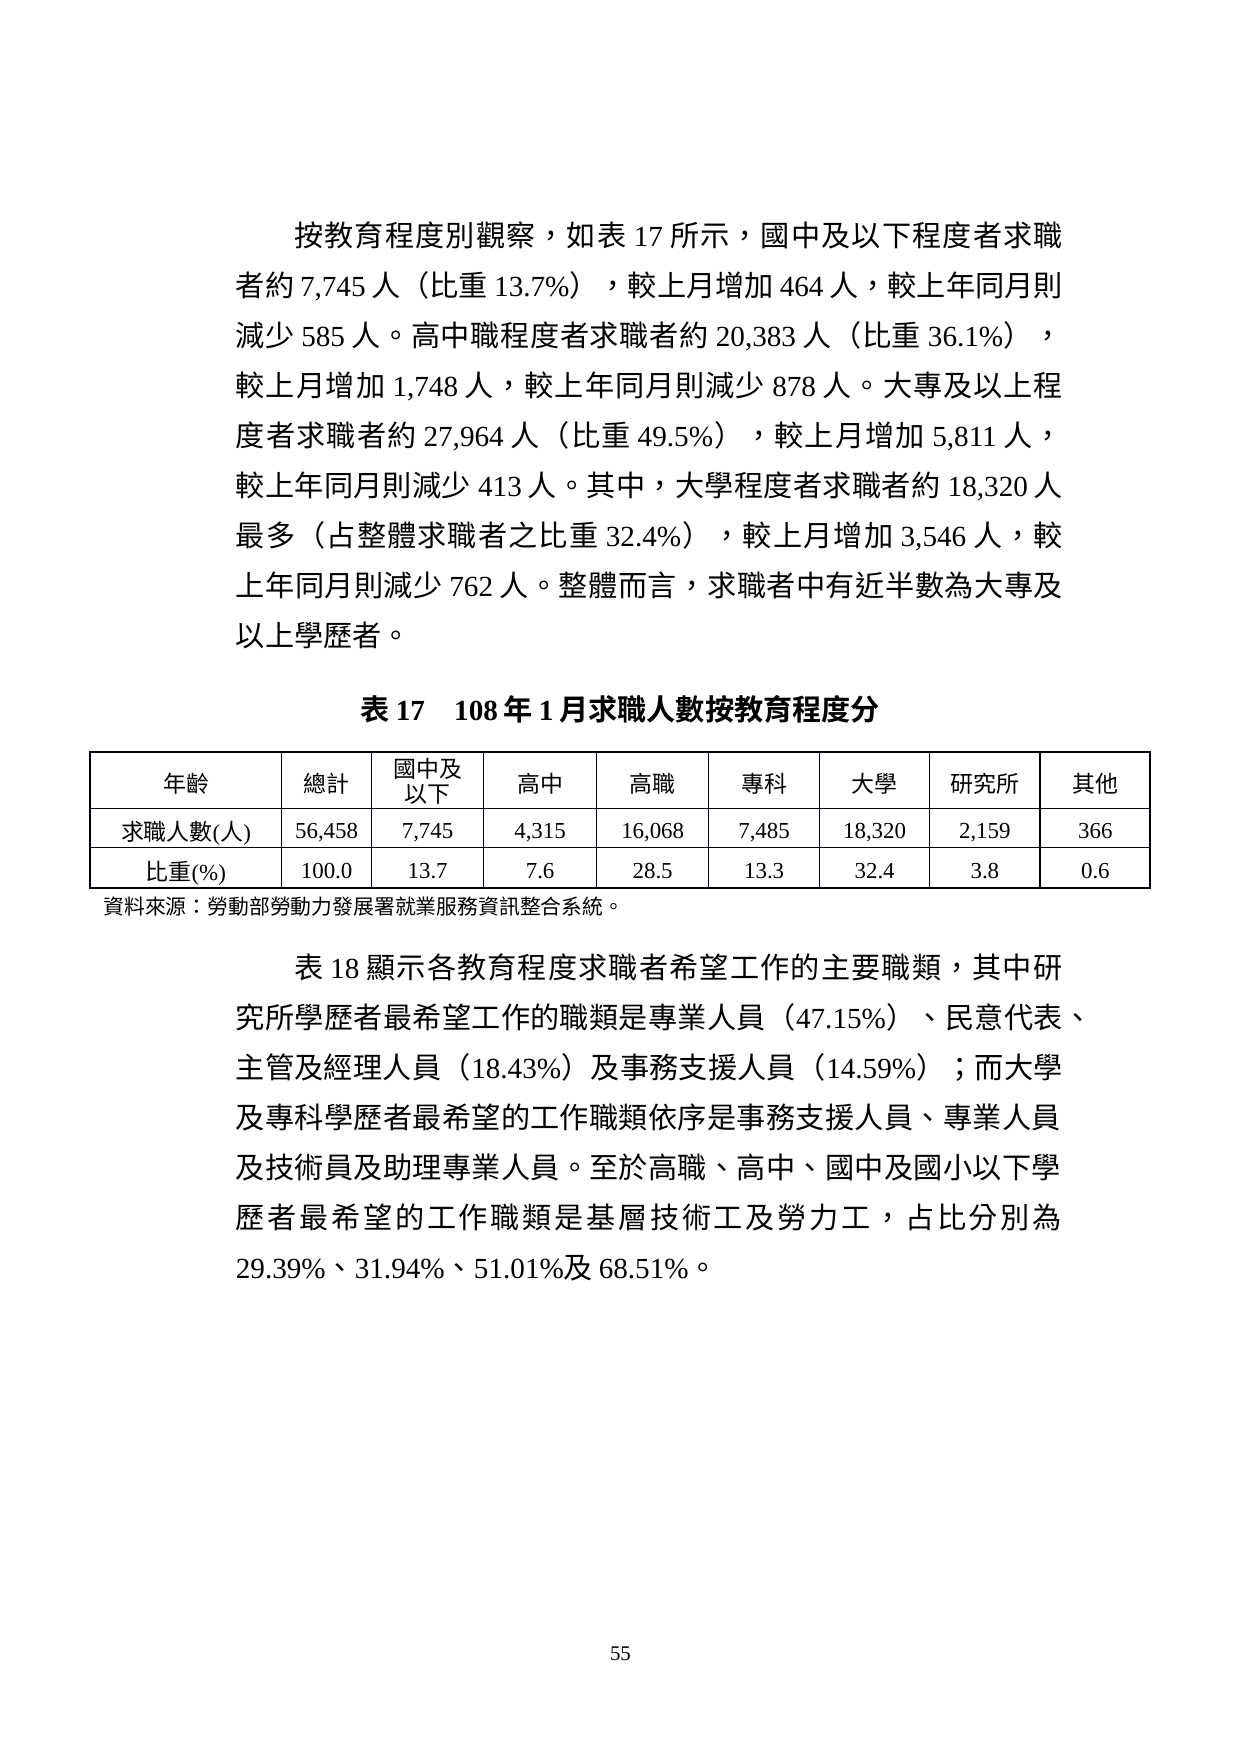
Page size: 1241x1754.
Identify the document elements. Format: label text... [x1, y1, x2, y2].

table_cell 7.6 [484, 848, 596, 887]
text 表18顯示各教育程度求職者希望工作的主要職類，其中研究所學歷者最希望工作的職類是專業人員（47.15%）、民意代表、主管及經理人員（18.43%）及事務支援人員（14.59%）；而大學及專科學歷者最希望的工作職類依序是事務支援人員、專業人員及技術員及助理專業人員。至於高職、高中、國中及國小以下學歷者最希望的工作職類是基層技術工及勞力工，占比分別為29.39%、31.94%、51.01%及68.51%。 [236, 939, 1063, 1289]
table_cell 4,315 [484, 809, 596, 847]
table_header 高職 [597, 753, 708, 808]
text 表17 108年1月求職人數按教育程度分 [177, 677, 1063, 731]
table_header 高中 [484, 753, 596, 808]
table_cell 3.8 [930, 848, 1039, 887]
table_cell 13.3 [709, 848, 819, 887]
table_cell 100.0 [282, 848, 371, 887]
table_cell 7,485 [709, 809, 819, 847]
text 按教育程度別觀察，如表17所示，國中及以下程度者求職者約7,745人（比重13.7%），較上月增加464人，較上年同月則減少585人。高中職程度者求職者約20,383人（比重36.1%），較上月增加1,748人，較上年同月則減少878人。大專及以上程度者求職者約27,964人（比重49.5%），較上月增加5,811人，較上年同月則減少413人。其中，大學程度者求職者約18,320人最多（占整體求職者之比重32.4%），較上月增加3,546人，較上年同月則減少762人。整體而言，求職者中有近半數為大專及以上學歷者。 [236, 207, 1063, 657]
table_header 專科 [709, 753, 819, 808]
table_cell 比重(%) [91, 848, 281, 887]
text 資料來源：勞動部勞動力發展署就業服務資訊整合系統。 [103, 894, 1063, 919]
table_cell 2,159 [930, 809, 1039, 847]
table_cell 56,458 [282, 809, 371, 847]
table_header 總計 [282, 753, 371, 808]
table_cell 28.5 [597, 848, 708, 887]
table_header 國中及 以下 [372, 753, 483, 808]
table_header 大學 [820, 753, 929, 808]
table_cell 32.4 [820, 848, 929, 887]
table_cell 13.7 [372, 848, 483, 887]
table_header 其他 [1041, 753, 1149, 808]
table_cell 16,068 [597, 809, 708, 847]
table_cell 18,320 [820, 809, 929, 847]
table_cell 7,745 [372, 809, 483, 847]
table_cell 求職人數(人) [91, 809, 281, 847]
table_cell 366 [1041, 809, 1149, 847]
table_header 年齡 [91, 753, 281, 808]
table_cell 0.6 [1041, 848, 1149, 887]
table_header 研究所 [930, 753, 1039, 808]
